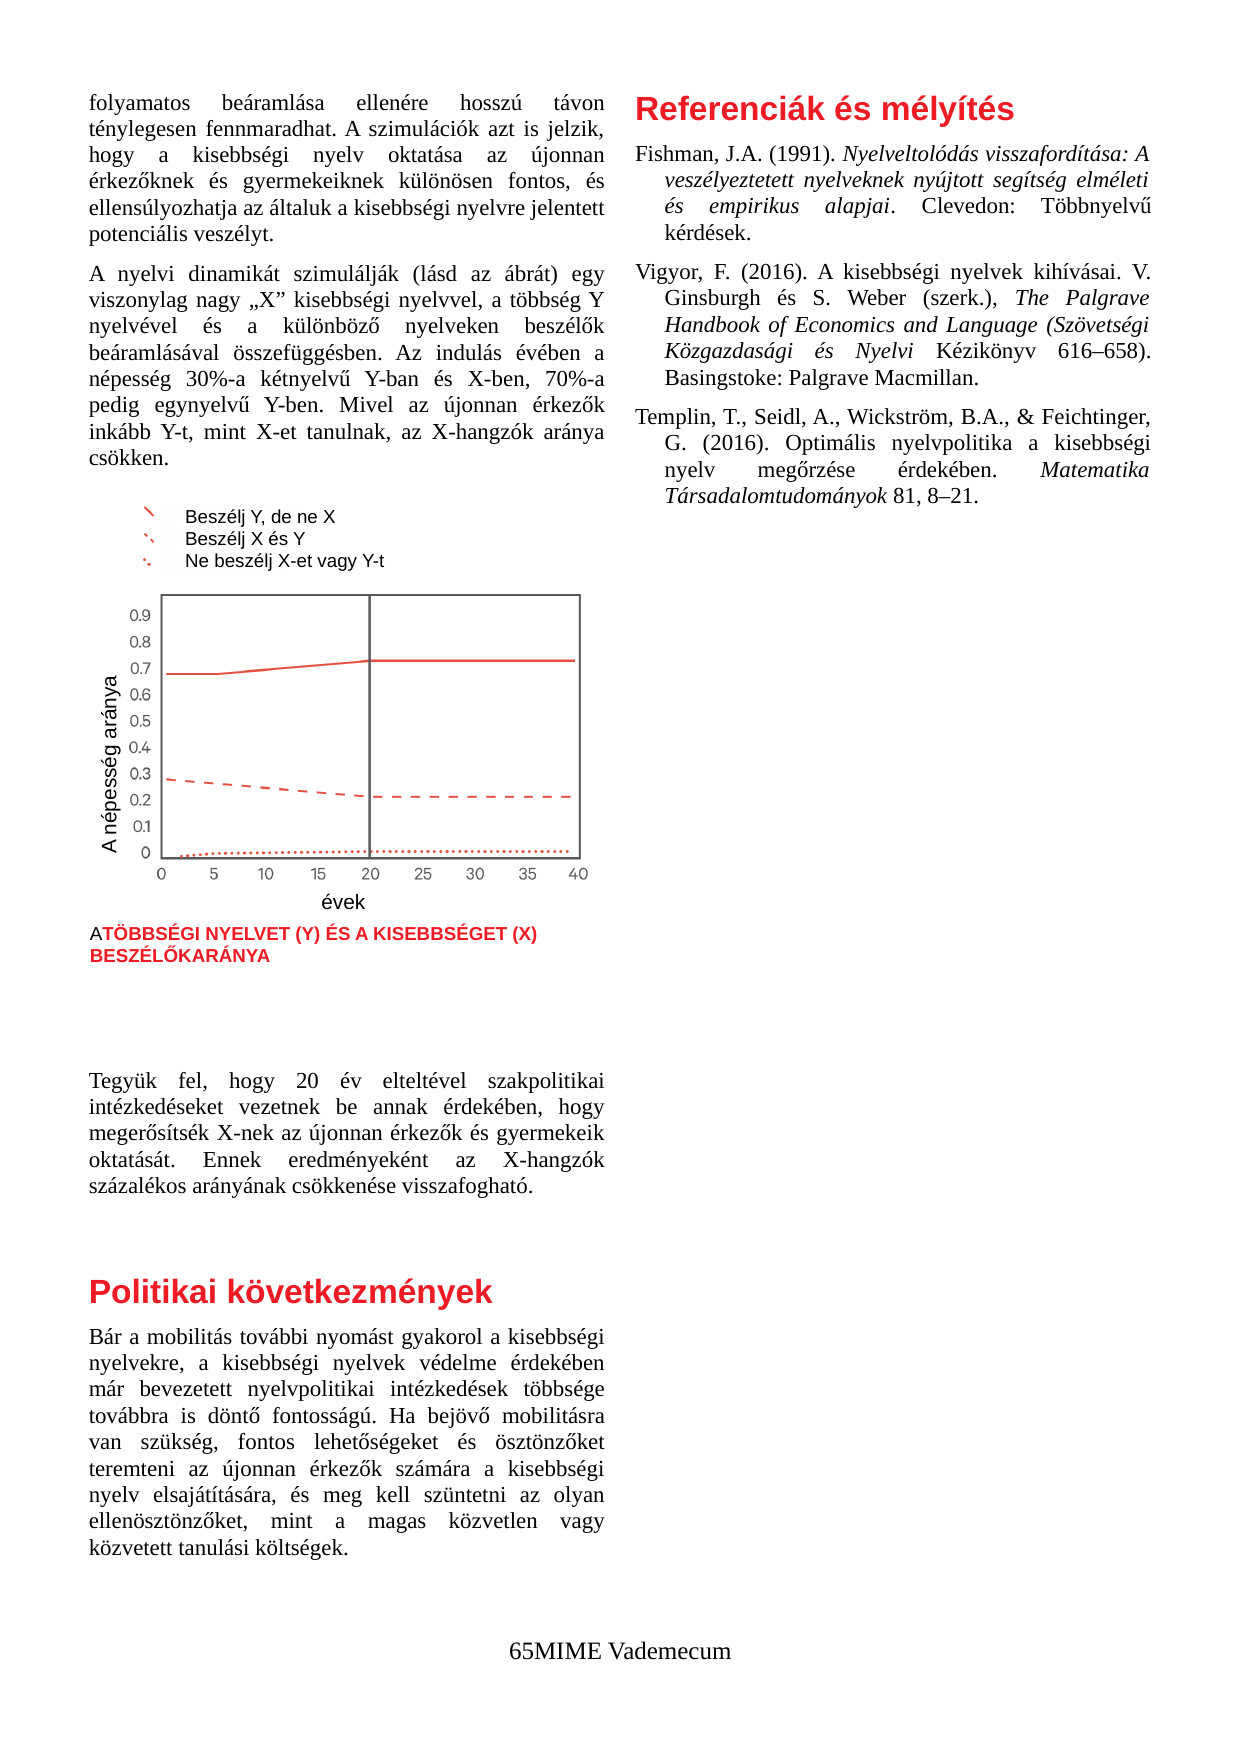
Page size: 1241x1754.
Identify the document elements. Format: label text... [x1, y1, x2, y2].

text ATÖBBSÉGI NYELVET (Y) ÉS A KISEBBSÉGET (X) BESZÉLŐKARÁNYA [89, 887, 591, 966]
text Bár a mobilitás további nyomást gyakorol a kisebbségi nyelvekre, a kisebbségi nyelvek védelme érdekében már bevezetett nyelvpolitikai intézkedések többsége továbbra is döntő fontosságú. Ha bejövő mobilitásra van szükség, fontos lehetőségeket és ösztönzőket teremteni az újonnan érkezők számára a kisebbségi nyelv elsajátítására, és meg kell szüntetni az olyan ellenösztönzőket, mint a magas közvetlen vagy közvetett tanulási költségek. [88, 1323, 605, 1560]
text Vigyor, F. (2016). A kisebbségi nyelvek kihívásai. V. Ginsburgh és S. Weber (szerk.), The Palgrave Handbook of Economics and Language (Szövetségi Közgazdasági és Nyelvi Kézikönyv 616–658). Basingstoke: Palgrave Macmillan. [635, 258, 1152, 390]
text Tegyük fel, hogy 20 év elteltével szakpolitikai intézkedéseket vezetnek be annak érdekében, hogy megerősítsék X-nek az újonnan érkezők és gyermekeik oktatását. Ennek eredményeként az X-hangzók százalékos arányának csökkenése visszafogható. [88, 1067, 605, 1198]
subtitle Politikai következmények [88, 1272, 605, 1310]
text A nyelvi dinamikát szimulálják (lásd az ábrát) egy viszonylag nagy „X” kisebbségi nyelvvel, a többség Y nyelvével és a különböző nyelveken beszélők beáramlásával összefüggésben. Az indulás évében a népesség 30%-a kétnyelvű Y-ban és X-ben, 70%-a pedig egynyelvű Y-ben. Mivel az újonnan érkezők inkább Y-t, mint X-et tanulnak, az X-hangzók aránya csökken. [88, 260, 605, 471]
picture [120, 503, 591, 887]
text Templin, T., Seidl, A., Wickström, B.A., & Feichtinger, G. (2016). Optimális nyelvpolitika a kisebbségi nyelv megőrzése érdekében. Matematika Társadalomtudományok 81, 8–21. [635, 403, 1152, 508]
text folyamatos beáramlása ellenére hosszú távon ténylegesen fennmaradhat. A szimulációk azt is jelzik, hogy a kisebbségi nyelv oktatása az újonnan érkezőknek és gyermekeiknek különösen fontos, és ellensúlyozhatja az általuk a kisebbségi nyelvre jelentett potenciális veszélyt. [88, 88, 605, 247]
text Fishman, J.A. (1991). Nyelveltolódás visszafordítása: A veszélyeztetett nyelveknek nyújtott segítség elméleti és empirikus alapjai. Clevedon: Többnyelvű kérdések. [635, 140, 1152, 245]
subtitle Referenciák és mélyítés [635, 88, 1152, 127]
